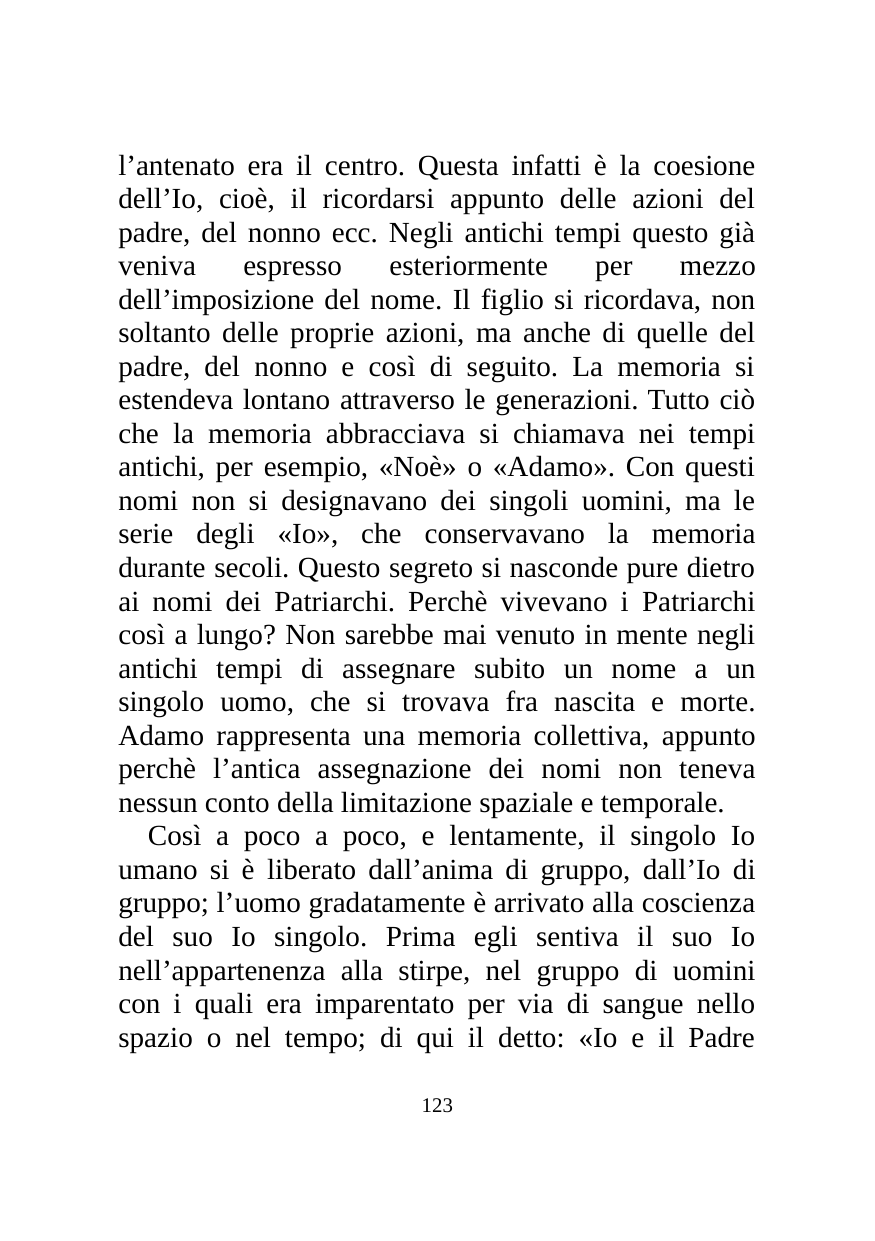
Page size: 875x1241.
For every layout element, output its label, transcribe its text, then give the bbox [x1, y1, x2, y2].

text Così a poco a poco, e lentamente, il singolo Io umano si è liberato dall’anima di gruppo, dall’Io di gruppo; l’uomo gradatamente è arrivato alla coscienza del suo Io singolo. Prima egli sentiva il suo Io nell’appartenenza alla stirpe, nel gruppo di uomini con i quali era imparentato per via di sangue nello spazio o nel tempo; di qui il detto: «Io e il Padre [118, 818, 756, 1053]
text l’antenato era il centro. Questa infatti è la coesione dell’Io, cioè, il ricordarsi appunto delle azioni del padre, del nonno ecc. Negli antichi tempi questo già veniva espresso esteriormente per mezzo dell’imposizione del nome. Il figlio si ricordava, non soltanto delle proprie azioni, ma anche di quelle del padre, del nonno e così di seguito. La memoria si estendeva lontano attraverso le generazioni. Tutto ciò che la memoria abbracciava si chiamava nei tempi antichi, per esempio, «Noè» o «Adamo». Con questi nomi non si designavano dei singoli uomini, ma le serie degli «Io», che conservavano la memoria durante secoli. Questo segreto si nasconde pure dietro ai nomi dei Patriarchi. Perchè vivevano i Patriarchi così a lungo? Non sarebbe mai venuto in mente negli antichi tempi di assegnare subito un nome a un singolo uomo, che si trovava fra nascita e morte. Adamo rappresenta una memoria collettiva, appunto perchè l’antica assegnazione dei nomi non teneva nessun conto della limitazione spaziale e temporale. [118, 148, 756, 818]
